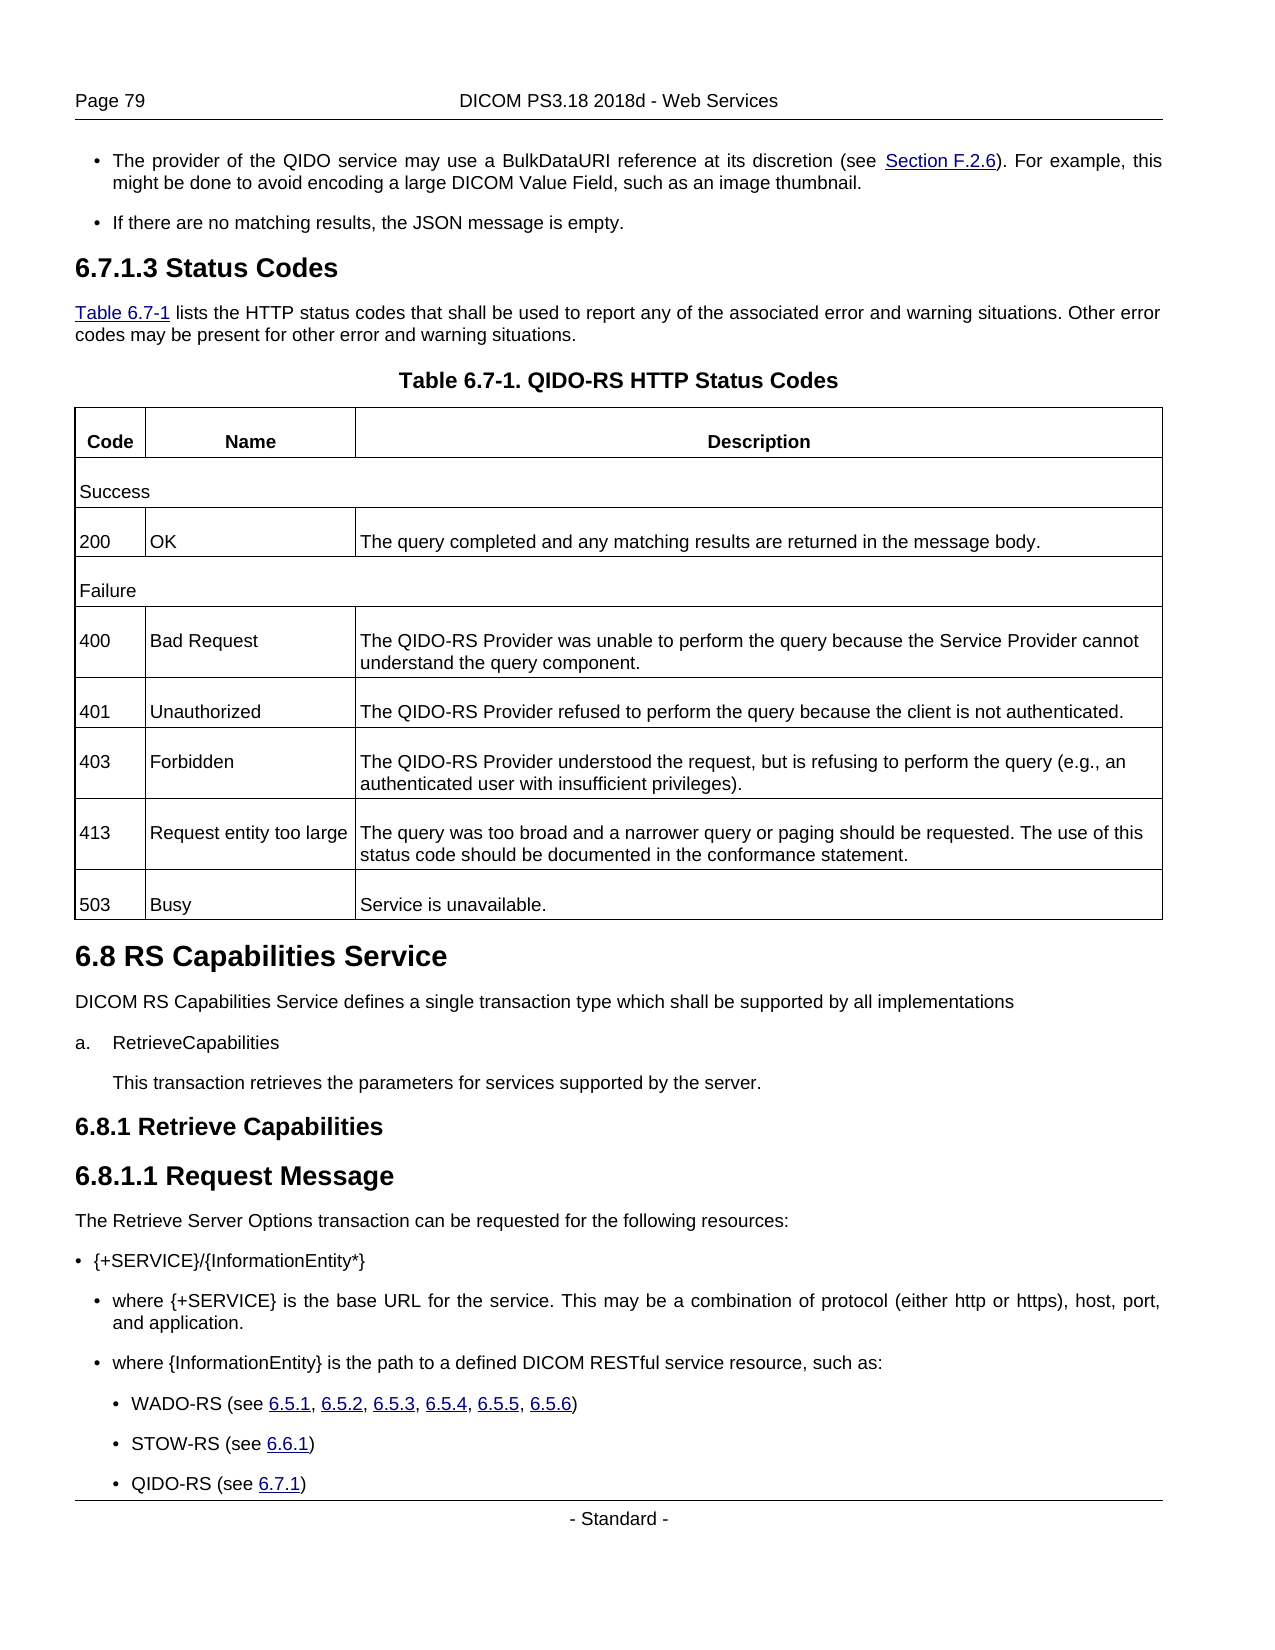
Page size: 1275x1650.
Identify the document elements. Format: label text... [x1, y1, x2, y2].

text 6.8 RS Capabilities Service [75, 939, 1162, 972]
table_cell Request entity too large [146, 799, 355, 869]
list WADO-RS (see 6.5.1, 6.5.2, 6.5.3, 6.5.4, 6.5.5, 6.5.6) [112, 1392, 1162, 1414]
table_cell 413 [76, 799, 145, 869]
table_header Code [76, 408, 145, 457]
table_cell Unauthorized [146, 678, 355, 727]
table_cell OK [146, 508, 355, 556]
table_cell Failure [76, 557, 1162, 606]
table_cell 403 [76, 728, 145, 798]
text Table 6.7-1. QIDO-RS HTTP Status Codes [75, 368, 1162, 394]
table_cell The QIDO-RS Provider understood the request, but is refusing to perform the query (e.g., an authenticated user with insufficient privileges). [356, 728, 1162, 798]
text 6.7.1.3 Status Codes [75, 252, 1162, 283]
table_cell Service is unavailable. [356, 870, 1162, 919]
text Table 6.7-1 lists the HTTP status codes that shall be used to report any of the associated error and warning situations. Other error codes may be present for other error and warning situations. [75, 302, 1162, 345]
list If there are no matching results, the JSON message is empty. [94, 212, 1162, 233]
list STOW-RS (see 6.6.1) [112, 1433, 1162, 1454]
table_cell Busy [146, 870, 355, 919]
list where {+SERVICE} is the base URL for the service. This may be a combination of protocol (either http or https), host, port, and application. [94, 1290, 1162, 1333]
list The provider of the QIDO service may use a BulkDataURI reference at its discretion (see Section F.2.6). For example, this might be done to avoid encoding a large DICOM Value Field, such as an image thumbnail. [94, 150, 1162, 193]
list QIDO-RS (see 6.7.1) [112, 1473, 1162, 1494]
list RetrieveCapabilities [75, 1031, 1162, 1053]
table_cell 400 [76, 607, 145, 677]
table_cell The QIDO-RS Provider refused to perform the query because the client is not authenticated. [356, 678, 1162, 727]
list This transaction retrieves the parameters for services supported by the server. [75, 1072, 1162, 1093]
list where {InformationEntity} is the path to a defined DICOM RESTful service resource, such as: [94, 1352, 1162, 1374]
table_cell Forbidden [146, 728, 355, 798]
table_cell 401 [76, 678, 145, 727]
table_cell 503 [76, 870, 145, 919]
table_header Description [356, 408, 1162, 457]
table_cell The query was too broad and a narrower query or paging should be requested. The use of this status code should be documented in the conformance statement. [356, 799, 1162, 869]
table_cell Bad Request [146, 607, 355, 677]
list {+SERVICE}/{InformationEntity*} [75, 1250, 1162, 1271]
text DICOM RS Capabilities Service defines a single transaction type which shall be supported by all implementations [75, 991, 1162, 1013]
text 6.8.1.1 Request Message [75, 1159, 1162, 1191]
table_cell 200 [76, 508, 145, 556]
text The Retrieve Server Options transaction can be requested for the following resources: [75, 1209, 1162, 1231]
table_header Name [146, 408, 355, 457]
text 6.8.1 Retrieve Capabilities [75, 1112, 1162, 1141]
table_cell The QIDO-RS Provider was unable to perform the query because the Service Provider cannot understand the query component. [356, 607, 1162, 677]
table_cell Success [76, 458, 1162, 507]
table_cell The query completed and any matching results are returned in the message body. [356, 508, 1162, 556]
